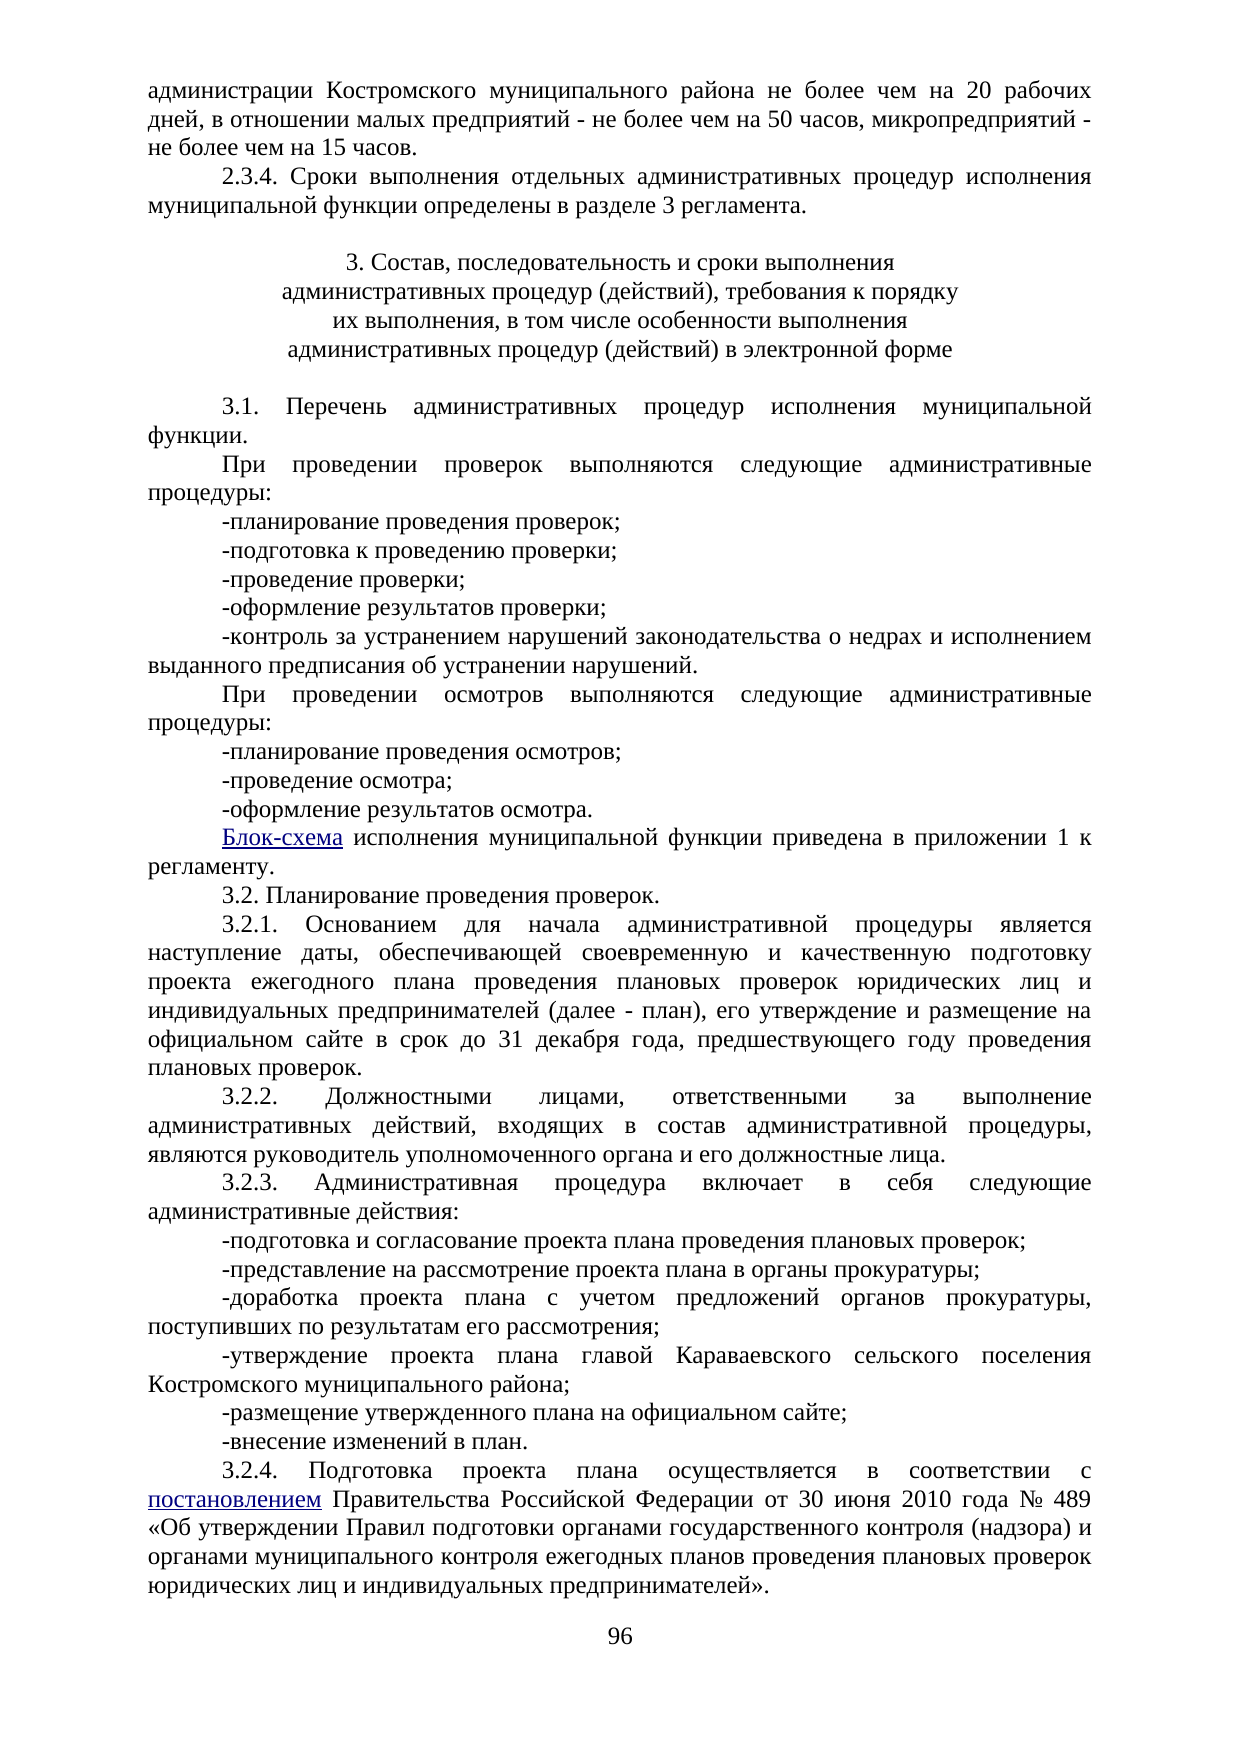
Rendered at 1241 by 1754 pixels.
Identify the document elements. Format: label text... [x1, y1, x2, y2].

text -оформление результатов осмотра. [148, 794, 1092, 822]
text При проведении осмотров выполняются следующие административные процедуры: [148, 679, 1092, 736]
text -доработка проекта плана с учетом предложений органов прокуратуры, поступивших по результатам его рассмотрения; [148, 1282, 1092, 1340]
text их выполнения, в том числе особенности выполнения [148, 305, 1092, 334]
text 3. Состав, последовательность и сроки выполнения [148, 247, 1092, 276]
text -планирование проведения проверок; [148, 506, 1092, 535]
text -контроль за устранением нарушений законодательства о недрах и исполнением выданного предписания об устранении нарушений. [148, 621, 1092, 679]
text -размещение утвержденного плана на официальном сайте; [148, 1397, 1092, 1426]
text Блок-схема исполнения муниципальной функции приведена в приложении 1 к регламенту. [148, 822, 1092, 880]
text 3.2.1. Основанием для начала административной процедуры является наступление даты, обеспечивающей своевременную и качественную подготовку проекта ежегодного плана проведения плановых проверок юридических лиц и индивидуальных предпринимателей (далее - план), его утверждение и размещение на официальном сайте в срок до 31 декабря года, предшествующего году проведения плановых проверок. [148, 909, 1092, 1081]
text -подготовка и согласование проекта плана проведения плановых проверок; [148, 1225, 1092, 1254]
text При проведении проверок выполняются следующие административные процедуры: [148, 449, 1092, 506]
text 3.2.2. Должностными лицами, ответственными за выполнение административных действий, входящих в состав административной процедуры, являются руководитель уполномоченного органа и его должностные лица. [148, 1081, 1092, 1167]
text 3.2.3. Административная процедура включает в себя следующие административные действия: [148, 1167, 1092, 1225]
text -внесение изменений в план. [148, 1426, 1092, 1455]
text администрации Костромского муниципального района не более чем на 20 рабочих дней, в отношении малых предприятий - не более чем на 50 часов, микропредприятий - не более чем на 15 часов. [148, 75, 1092, 161]
text 3.1. Перечень административных процедур исполнения муниципальной функции. [148, 391, 1092, 449]
text административных процедур (действий), требования к порядку [148, 276, 1092, 305]
text -представление на рассмотрение проекта плана в органы прокуратуры; [148, 1254, 1092, 1282]
text 2.3.4. Сроки выполнения отдельных административных процедур исполнения муниципальной функции определены в разделе 3 регламента. [148, 161, 1092, 219]
text -планирование проведения осмотров; [148, 736, 1092, 765]
text административных процедур (действий) в электронной форме [148, 334, 1092, 362]
text 3.2. Планирование проведения проверок. [148, 880, 1092, 909]
text -подготовка к проведению проверки; [148, 535, 1092, 564]
text -оформление результатов проверки; [148, 592, 1092, 621]
text -проведение проверки; [148, 564, 1092, 592]
text 3.2.4. Подготовка проекта плана осуществляется в соответствии с постановлением Правительства Российской Федерации от 30 июня 2010 года № 489 «Об утверждении Правил подготовки органами государственного контроля (надзора) и органами муниципального контроля ежегодных планов проведения плановых проверок юридических лиц и индивидуальных предпринимателей». [148, 1455, 1092, 1599]
text -проведение осмотра; [148, 765, 1092, 794]
text -утверждение проекта плана главой Караваевского сельского поселения Костромского муниципального района; [148, 1340, 1092, 1397]
